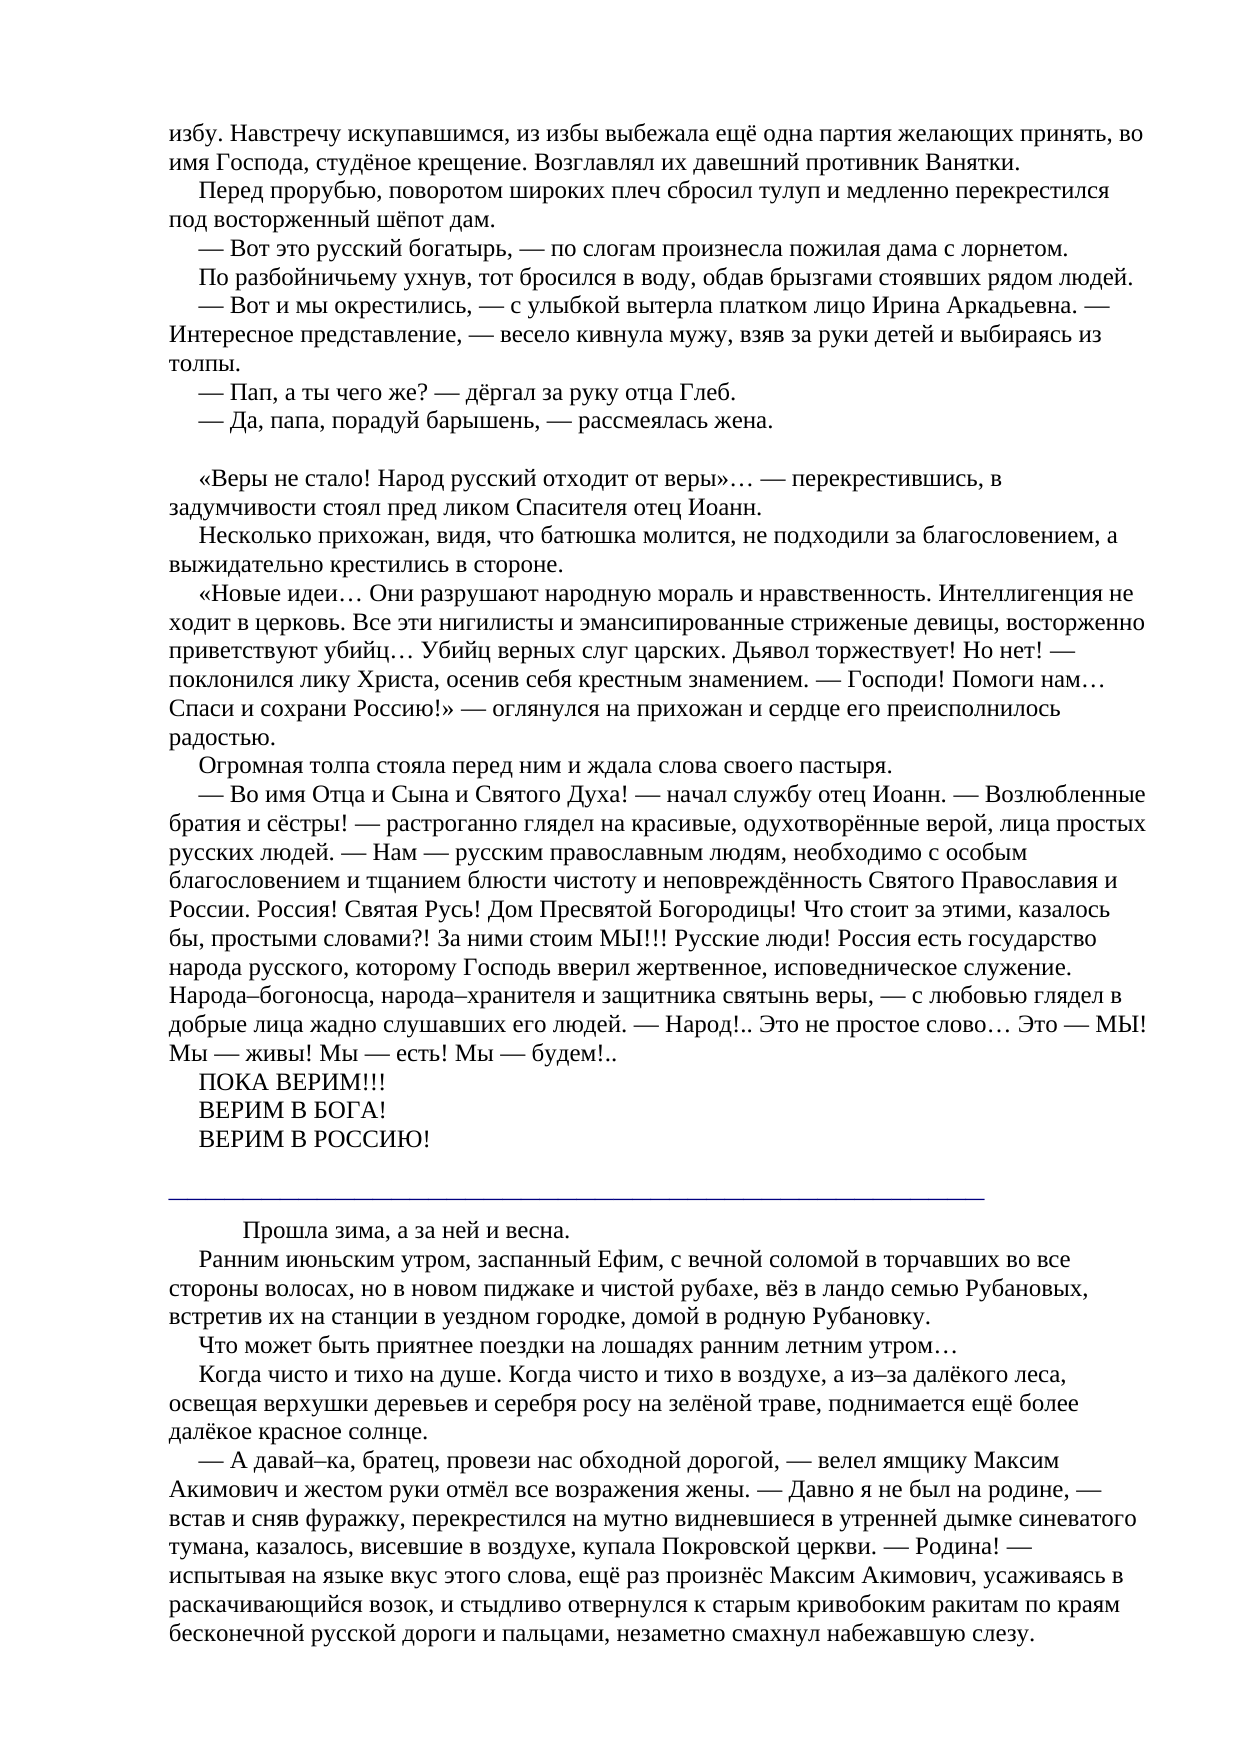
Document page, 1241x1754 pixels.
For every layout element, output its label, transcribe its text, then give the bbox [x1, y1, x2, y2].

text Что может быть приятнее поездки на лошадях ранним летним утром… [169, 1330, 1152, 1359]
text Огромная толпа стояла перед ним и ждала слова своего пастыря. [169, 751, 1152, 779]
text По разбойничьему ухнув, тот бросился в воду, обдав брызгами стоявших рядом людей. [169, 262, 1152, 291]
text избу. Навстречу искупавшимся, из избы выбежала ещё одна партия желающих принять, во имя Господа, студёное крещение. Возглавлял их давешний противник Ванятки. [169, 118, 1152, 176]
text — Да, папа, порадуй барышень, — рассмеялась жена. [169, 406, 1152, 434]
subtitle ____________________________________________ [169, 1165, 1152, 1203]
text ПОКА ВЕРИМ!!! [169, 1067, 1152, 1096]
text — Во имя Отца и Сына и Святого Духа! — начал службу отец Иоанн. — Возлюбленные братия и сёстры! — растроганно глядел на красивые, одухотворённые верой, лица простых русских людей. — Нам — русским православным людям, необходимо с особым благословением и тщанием блюсти чистоту и неповреждённость Святого Православия и России. Россия! Святая Русь! Дом Пресвятой Богородицы! Что стоит за этими, казалось бы, простыми словами?! За ними стоим МЫ!!! Русские люди! Россия есть государство народа русского, которому Господь вверил жертвенное, исповедническое служение. Народа–богоносца, народа–хранителя и защитника святынь веры, — с любовью глядел в добрые лица жадно слушавших его людей. — Народ!.. Это не простое слово… Это — МЫ! Мы — живы! Мы — есть! Мы — будем!.. [169, 779, 1152, 1067]
text — Пап, а ты чего же? — дёргал за руку отца Глеб. [169, 377, 1152, 406]
text — А давай–ка, братец, провези нас обходной дорогой, — велел ямщику Максим Акимович и жестом руки отмёл все возражения жены. — Давно я не был на родине, — встав и сняв фуражку, перекрестился на мутно видневшиеся в утренней дымке синеватого тумана, казалось, висевшие в воздухе, купала Покровской церкви. — Родина! — испытывая на языке вкус этого слова, ещё раз произнёс Максим Акимович, усаживаясь в раскачивающийся возок, и стыдливо отвернулся к старым кривобоким ракитам по краям бесконечной русской дороги и пальцами, незаметно смахнул набежавшую слезу. [169, 1445, 1152, 1646]
text Прошла зима, а за ней и весна. [169, 1215, 1152, 1244]
text Перед прорубью, поворотом широких плеч сбросил тулуп и медленно перекрестился под восторженный шёпот дам. [169, 176, 1152, 233]
text «Новые идеи… Они разрушают народную мораль и нравственность. Интеллигенция не ходит в церковь. Все эти нигилисты и эмансипированные стриженые девицы, восторженно приветствуют убийц… Убийц верных слуг царских. Дьявол торжествует! Но нет! — поклонился лику Христа, осенив себя крестным знамением. — Господи! Помоги нам… Спаси и сохрани Россию!» — оглянулся на прихожан и сердце его преисполнилось радостью. [169, 578, 1152, 751]
text ВЕРИМ В БОГА! [169, 1096, 1152, 1124]
text ВЕРИМ В РОССИЮ! [169, 1124, 1152, 1153]
text Ранним июньским утром, заспанный Ефим, с вечной соломой в торчавших во все стороны волосах, но в новом пиджаке и чистой рубахе, вёз в ландо семью Рубановых, встретив их на станции в уездном городке, домой в родную Рубановку. [169, 1244, 1152, 1330]
text Несколько прихожан, видя, что батюшка молится, не подходили за благословением, а выжидательно крестились в стороне. [169, 521, 1152, 578]
text «Веры не стало! Народ русский отходит от веры»… — перекрестившись, в задумчивости стоял пред ликом Спасителя отец Иоанн. [169, 463, 1152, 521]
text — Вот это русский богатырь, — по слогам произнесла пожилая дама с лорнетом. [169, 233, 1152, 262]
text — Вот и мы окрестились, — с улыбкой вытерла платком лицо Ирина Аркадьевна. — Интересное представление, — весело кивнула мужу, взяв за руки детей и выбираясь из толпы. [169, 291, 1152, 377]
text Когда чисто и тихо на душе. Когда чисто и тихо в воздухе, а из–за далёкого леса, освещая верхушки деревьев и серебря росу на зелёной траве, поднимается ещё более далёкое красное солнце. [169, 1359, 1152, 1445]
